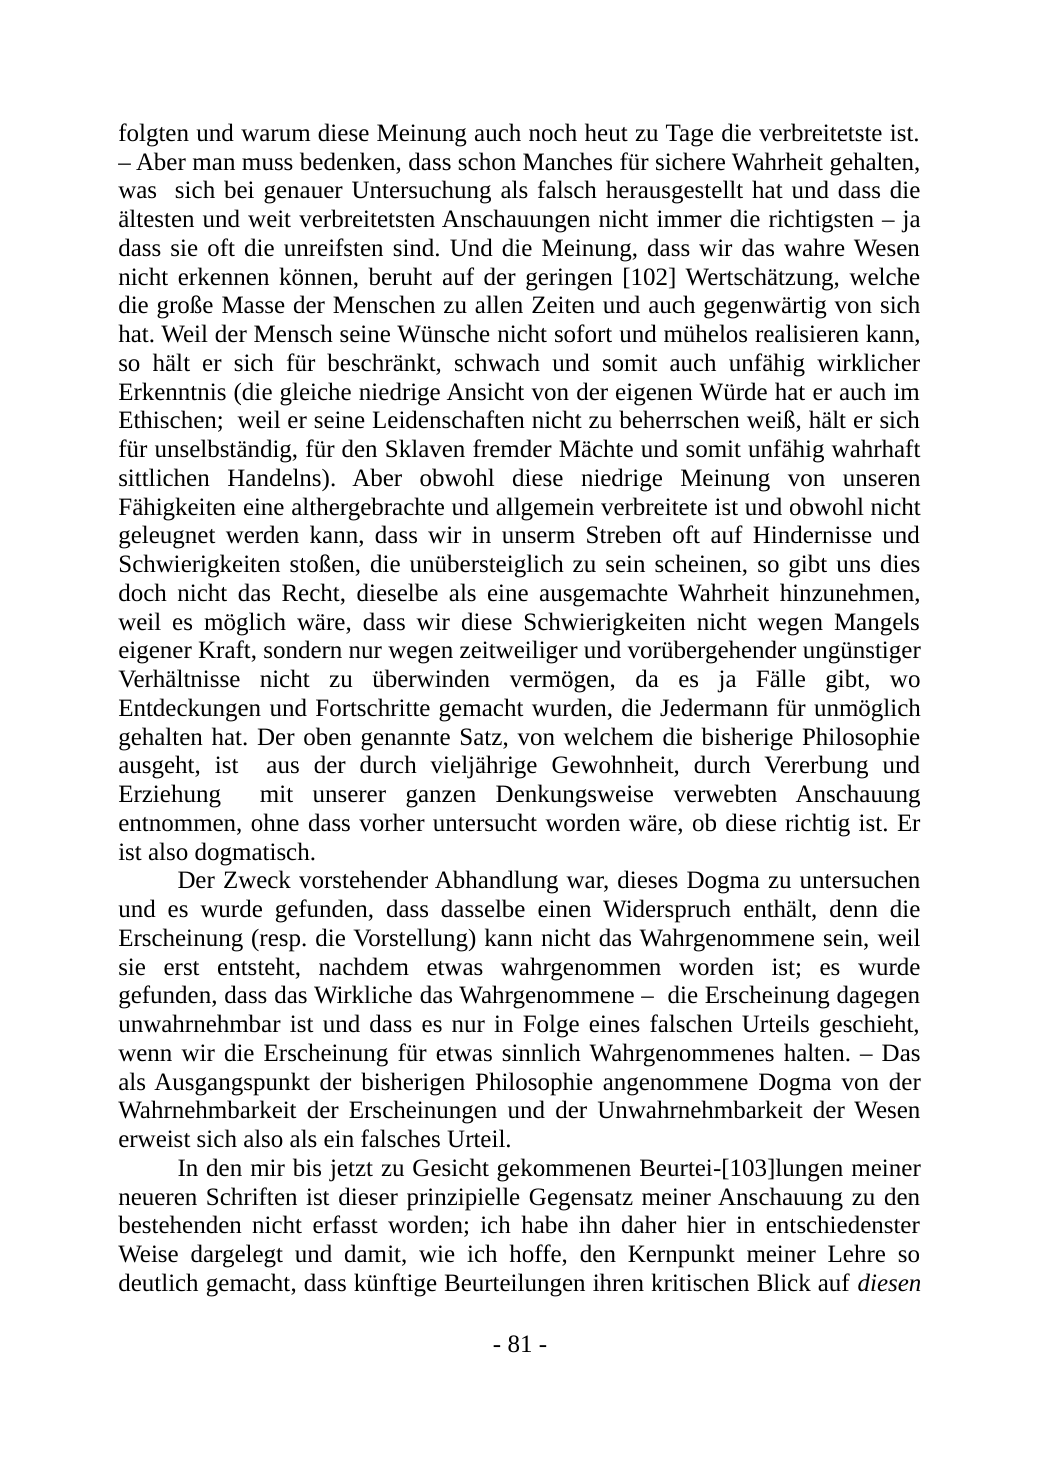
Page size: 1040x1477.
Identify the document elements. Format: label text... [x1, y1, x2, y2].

text Der Zweck vorstehender Abhandlung war, dieses Dogma zu untersuchen und es wurde gefunden, dass dasselbe einen Widerspruch enthält, denn die Erscheinung (resp. die Vorstellung) kann nicht das Wahrgenommene sein, weil sie erst entsteht, nachdem etwas wahrgenommen worden ist; es wurde gefunden, dass das Wirkliche das Wahrgenommene – die Erscheinung dagegen unwahrnehmbar ist und dass es nur in Folge eines falschen Urteils geschieht, wenn wir die Erscheinung für etwas sinnlich Wahrgenommenes halten. – Das als Ausgangspunkt der bisherigen Philosophie angenommene Dogma von der Wahrnehmbarkeit der Erscheinungen und der Unwahrnehmbarkeit der Wesen erweist sich also als ein falsches Urteil. [118, 866, 921, 1153]
text In den mir bis jetzt zu Gesicht gekommenen Beurtei-[103]lungen meiner neueren Schriften ist dieser prinzipielle Gegensatz meiner Anschauung zu den bestehenden nicht erfasst worden; ich habe ihn daher hier in entschiedenster Weise dargelegt und damit, wie ich hoffe, den Kernpunkt meiner Lehre so deutlich gemacht, dass künftige Beurteilungen ihren kritischen Blick auf diesen [118, 1153, 921, 1297]
text folgten und warum diese Meinung auch noch heut zu Tage die verbreitetste ist. – Aber man muss bedenken, dass schon Manches für sichere Wahrheit gehalten, was sich bei genauer Untersuchung als falsch herausgestellt hat und dass die ältesten und weit verbreitetsten Anschauungen nicht immer die richtigsten – ja dass sie oft die unreifsten sind. Und die Meinung, dass wir das wahre Wesen nicht erkennen können, beruht auf der geringen [102] Wertschätzung, welche die große Masse der Menschen zu allen Zeiten und auch gegenwärtig von sich hat. Weil der Mensch seine Wünsche nicht sofort und mühelos realisieren kann, so hält er sich für beschränkt, schwach und somit auch unfähig wirklicher Erkenntnis (die gleiche niedrige Ansicht von der eigenen Würde hat er auch im Ethischen; weil er seine Leidenschaften nicht zu beherrschen weiß, hält er sich für unselbständig, für den Sklaven fremder Mächte und somit unfähig wahrhaft sittlichen Handelns). Aber obwohl diese niedrige Meinung von unseren Fähigkeiten eine althergebrachte und allgemein verbreitete ist und obwohl nicht geleugnet werden kann, dass wir in unserm Streben oft auf Hindernisse und Schwierigkeiten stoßen, die unübersteiglich zu sein scheinen, so gibt uns dies doch nicht das Recht, dieselbe als eine ausgemachte Wahrheit hinzunehmen, weil es möglich wäre, dass wir diese Schwierigkeiten nicht wegen Mangels eigener Kraft, sondern nur wegen zeitweiliger und vorübergehender ungünstiger Verhältnisse nicht zu überwinden vermögen, da es ja Fälle gibt, wo Entdeckungen und Fortschritte gemacht wurden, die Jedermann für unmöglich gehalten hat. Der oben genannte Satz, von welchem die bisherige Philosophie ausgeht, ist aus der durch vieljährige Gewohnheit, durch Vererbung und Erziehung mit unserer ganzen Denkungsweise verwebten Anschauung entnommen, ohne dass vorher untersucht worden wäre, ob diese richtig ist. Er ist also dogmatisch. [118, 118, 921, 866]
